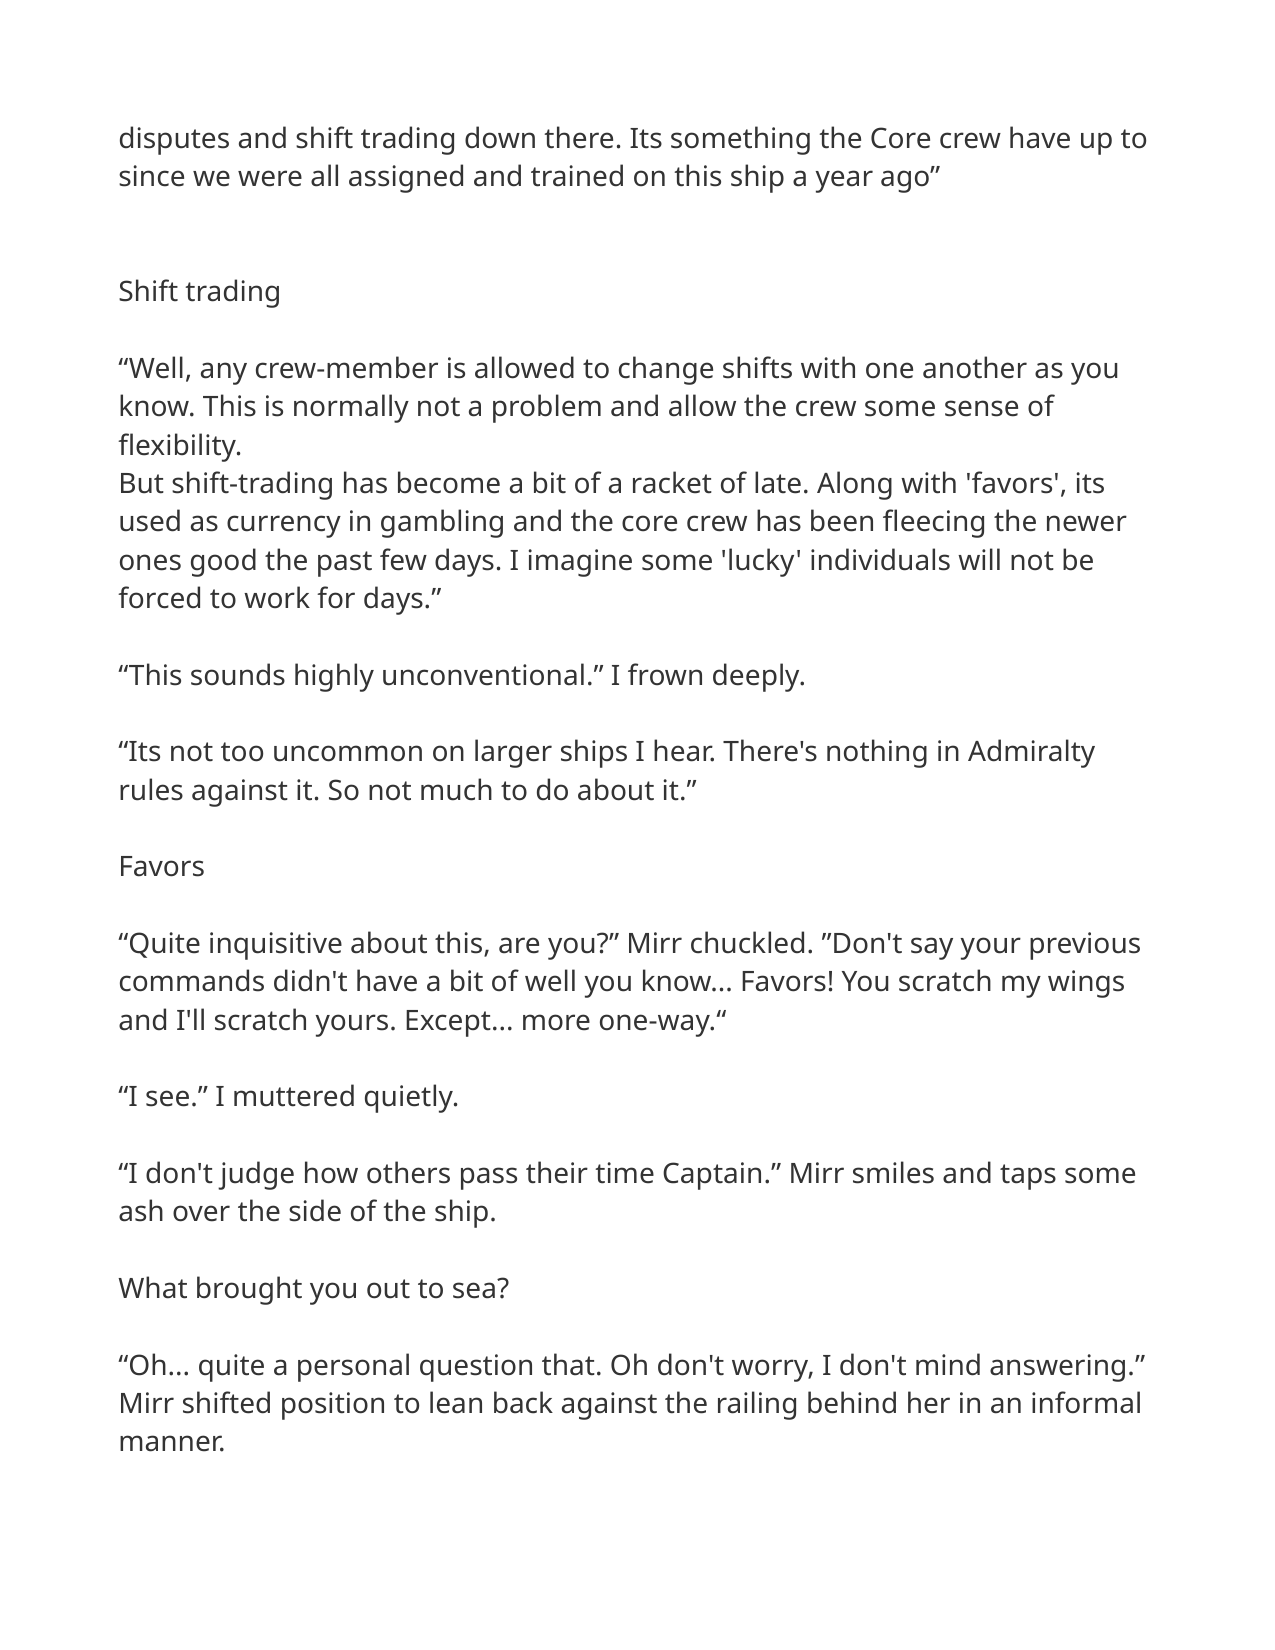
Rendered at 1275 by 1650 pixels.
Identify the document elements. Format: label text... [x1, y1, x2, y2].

text “Quite inquisitive about this, are you?” Mirr chuckled. ”Don't say your previous commands didn't have a bit of well you know... Favors! You scratch my wings and I'll scratch yours. Except... more one-way.“ [118, 923, 1157, 1038]
text “Oh... quite a personal question that. Oh don't worry, I don't mind answering.” Mirr shifted position to lean back against the railing behind her in an informal manner. [118, 1345, 1157, 1460]
text Shift trading [118, 271, 1157, 310]
text “Its not too uncommon on larger ships I hear. There's nothing in Admiralty rules against it. So not much to do about it.” [118, 731, 1157, 808]
text What brought you out to sea? [118, 1268, 1157, 1306]
text “I see.” I muttered quietly. [118, 1076, 1157, 1115]
text “I don't judge how others pass their time Captain.” Mirr smiles and taps some ash over the side of the ship. [118, 1153, 1157, 1230]
text “Well, any crew-member is allowed to change shifts with one another as you know. This is normally not a problem and allow the crew some sense of flexibility. [118, 348, 1157, 463]
text disputes and shift trading down there. Its something the Core crew have up to since we were all assigned and trained on this ship a year ago” [118, 118, 1157, 195]
text But shift-trading has become a bit of a racket of late. Along with 'favors', its used as currency in gambling and the core crew has been fleecing the newer ones good the past few days. I imagine some 'lucky' individuals will not be forced to work for days.” [118, 463, 1157, 616]
text “This sounds highly unconventional.” I frown deeply. [118, 655, 1157, 693]
text Favors [118, 846, 1157, 885]
